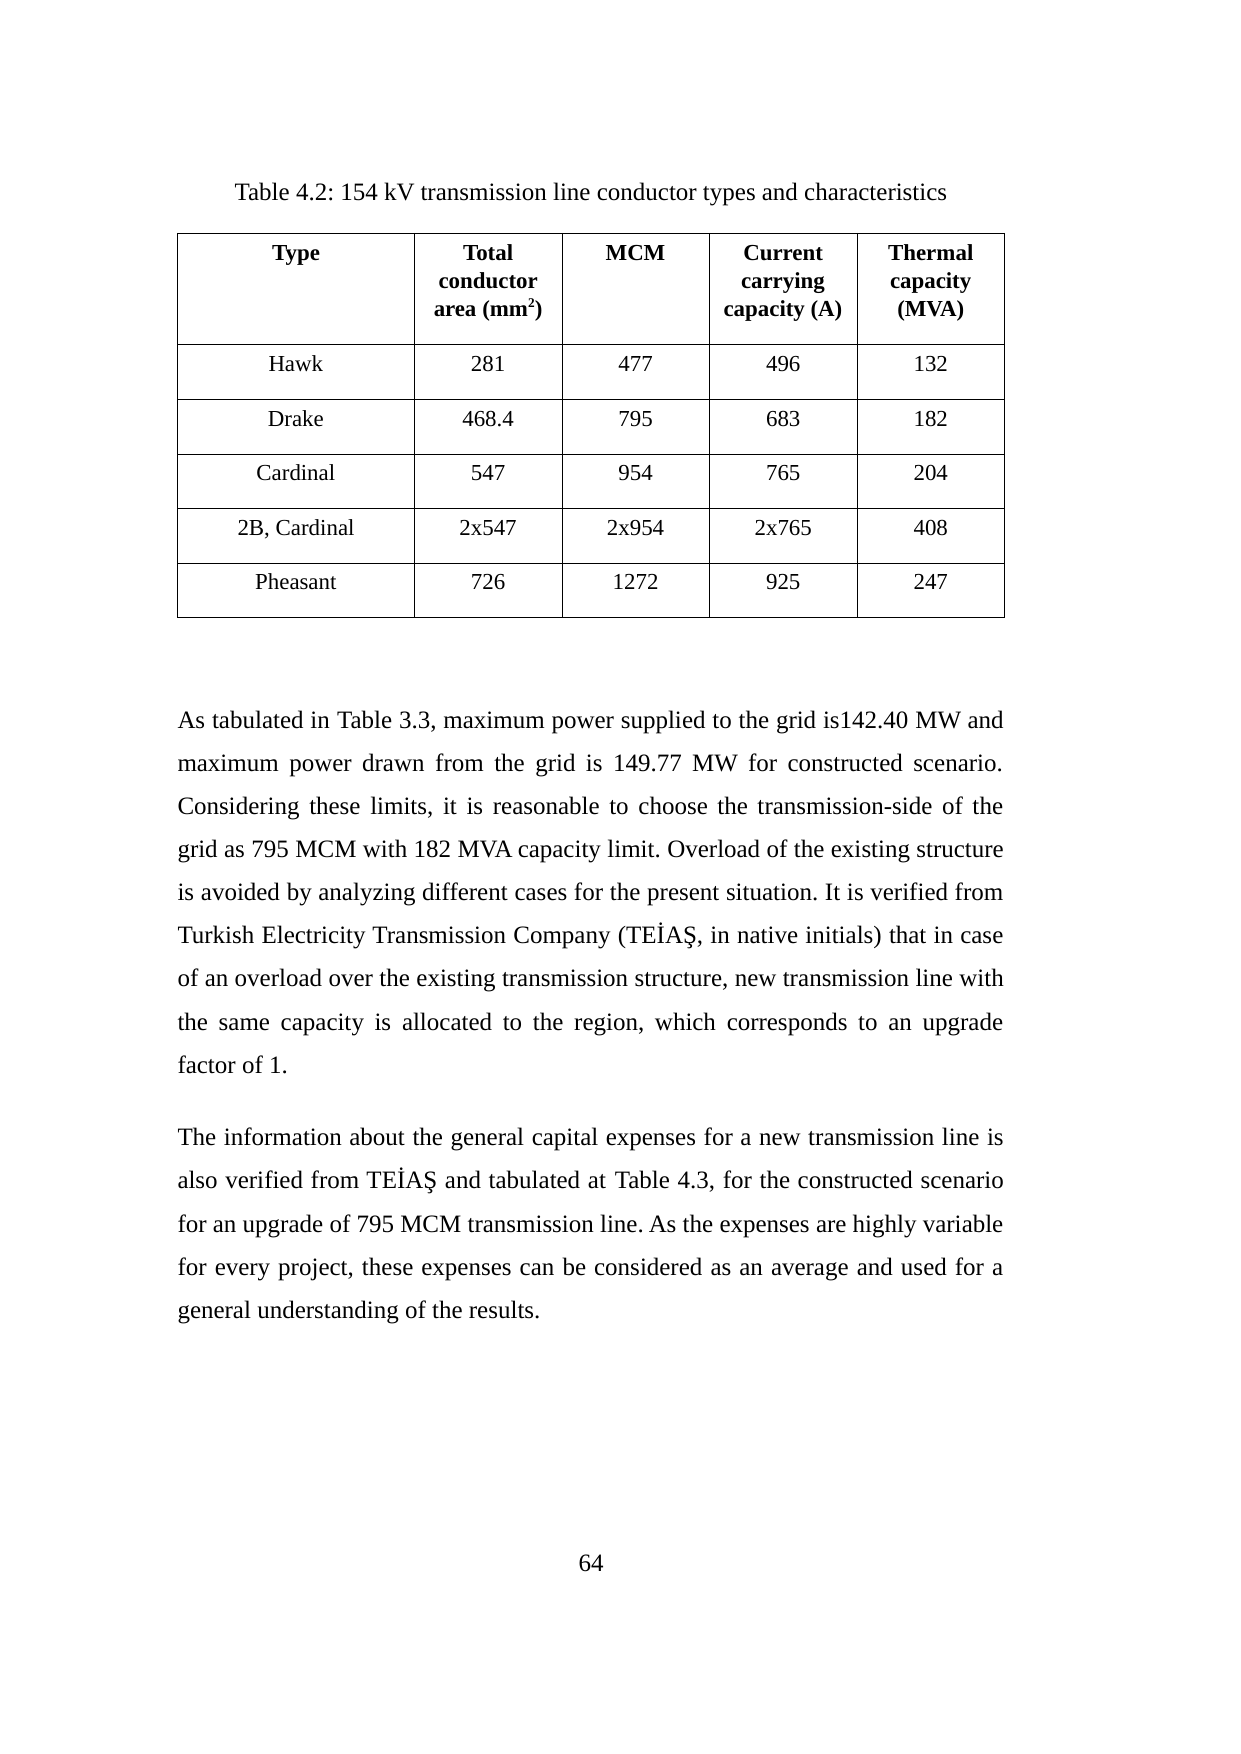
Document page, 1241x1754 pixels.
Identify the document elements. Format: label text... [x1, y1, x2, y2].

table_cell 477 [563, 345, 709, 399]
table_cell Pheasant [178, 564, 414, 617]
table_cell 2x765 [710, 509, 857, 563]
table_header Type [178, 234, 414, 344]
table_cell 204 [858, 455, 1004, 508]
table_cell 408 [858, 509, 1004, 563]
table_header Total conductor area (mm2) [415, 234, 562, 344]
table_cell 182 [858, 400, 1004, 453]
table_cell 683 [710, 400, 857, 453]
table_cell 726 [415, 564, 562, 617]
text The information about the general capital expenses for a new transmission line is also verified from TEİAŞ and tabulated at Table 4.3, for the constructed scenario for an upgrade of 795 MCM transmission line. As the expenses are highly variable for every project, these expenses can be considered as an average and used for a general understanding of the results. [177, 1122, 1004, 1324]
table_cell 2x547 [415, 509, 562, 563]
table_cell 547 [415, 455, 562, 508]
table_cell 2x954 [563, 509, 709, 563]
table_cell Drake [178, 400, 414, 453]
table_header Thermal capacity (MVA) [858, 234, 1004, 344]
table_cell 1272 [563, 564, 709, 617]
table_cell 468.4 [415, 400, 562, 453]
table_cell Hawk [178, 345, 414, 399]
table_header Current carrying capacity (A) [710, 234, 857, 344]
table_cell 795 [563, 400, 709, 453]
table_header MCM [563, 234, 709, 344]
table_cell 496 [710, 345, 857, 399]
text Table 4.2: 154 kV transmission line conductor types and characteristics [177, 177, 1004, 206]
table_cell 281 [415, 345, 562, 399]
text As tabulated in Table 3.3, maximum power supplied to the grid is142.40 MW and maximum power drawn from the grid is 149.77 MW for constructed scenario. Considering these limits, it is reasonable to choose the transmission-side of the grid as 795 MCM with 182 MVA capacity limit. Overload of the existing structure is avoided by analyzing different cases for the present situation. It is verified from Turkish Electricity Transmission Company (TEİAŞ, in native initials) that in case of an overload over the existing transmission structure, new transmission line with the same capacity is allocated to the region, which corresponds to an upgrade factor of 1. [177, 705, 1004, 1078]
table_cell 925 [710, 564, 857, 617]
table_cell 954 [563, 455, 709, 508]
table_cell 2B, Cardinal [178, 509, 414, 563]
table_cell 765 [710, 455, 857, 508]
table_cell Cardinal [178, 455, 414, 508]
table_cell 132 [858, 345, 1004, 399]
table_cell 247 [858, 564, 1004, 617]
